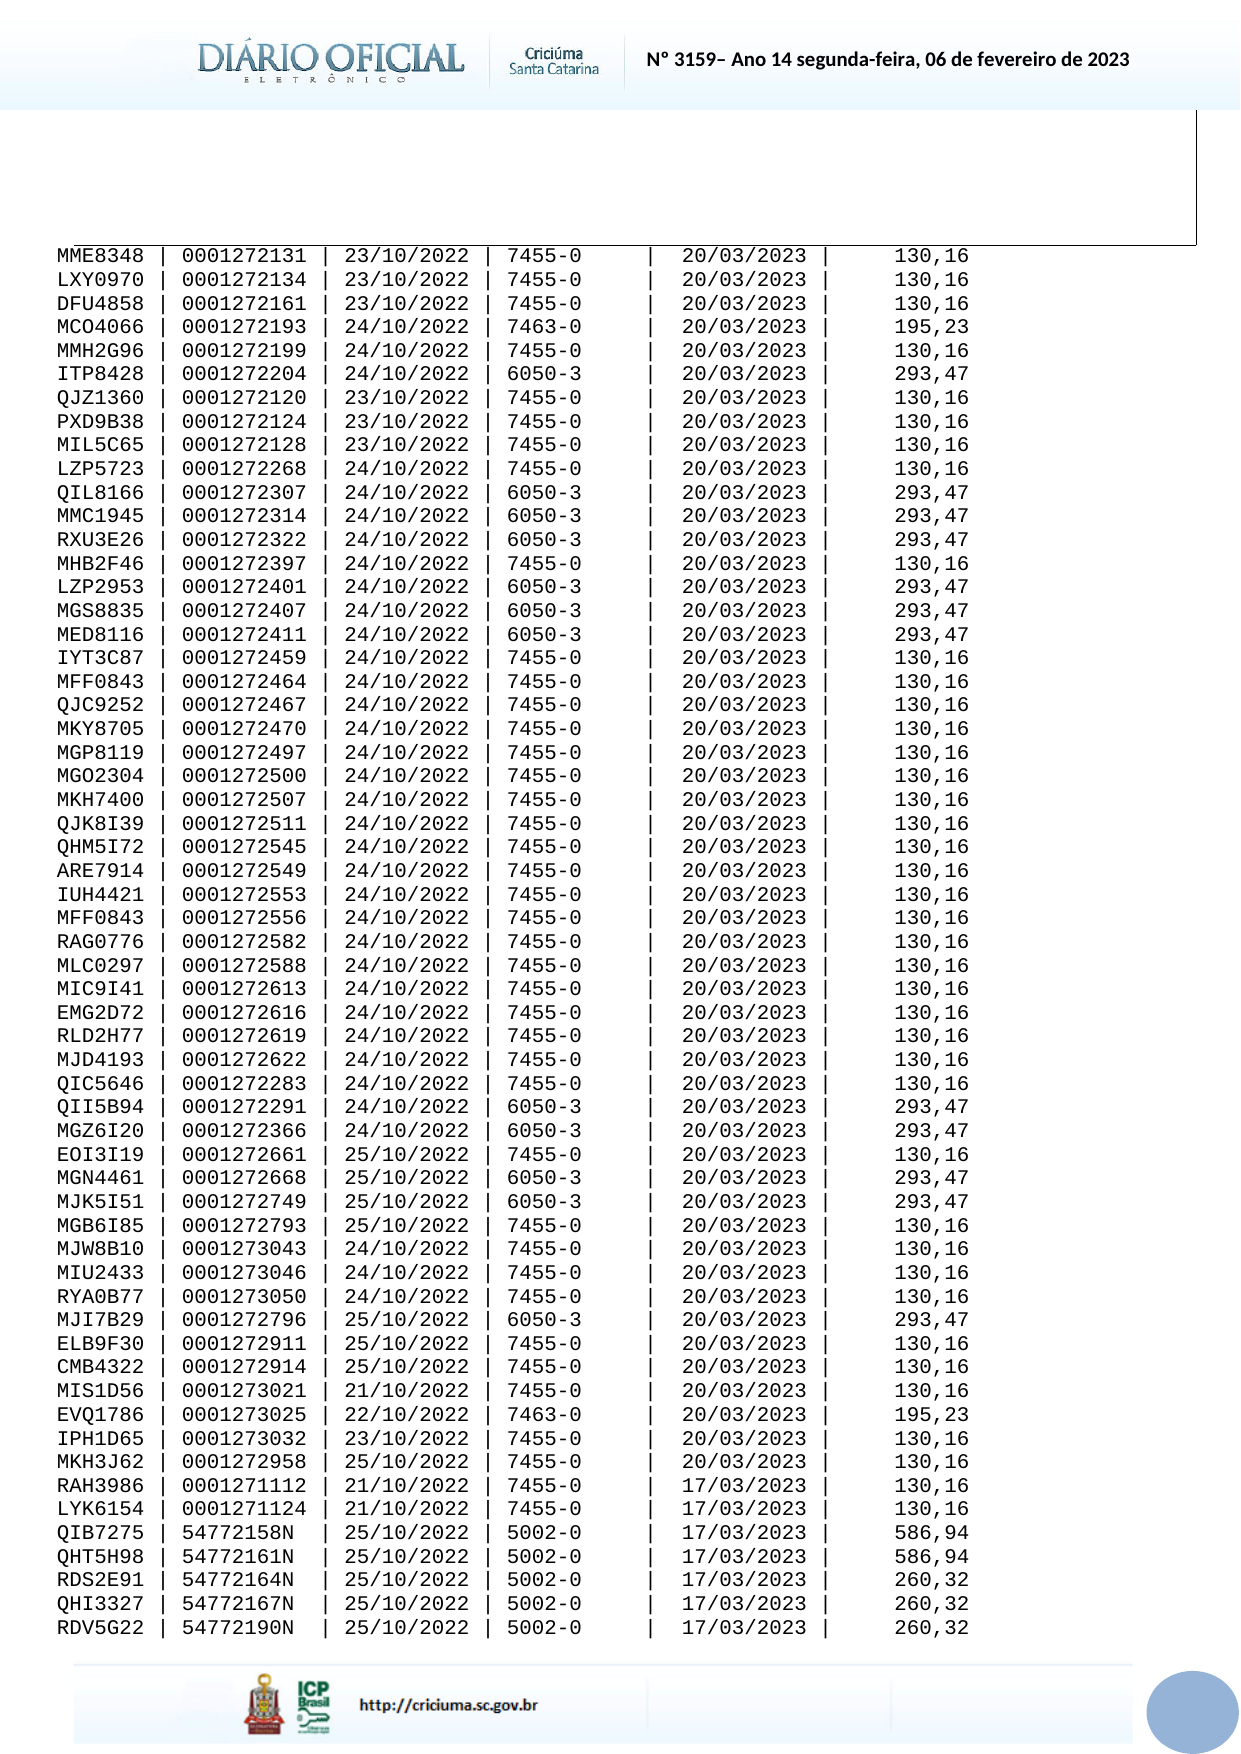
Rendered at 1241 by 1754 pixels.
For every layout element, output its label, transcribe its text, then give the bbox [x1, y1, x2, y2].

text EMG2D72 | 0001272616 | 24/10/2022 | 7455-0 | 20/03/2023 | 130,16 [44, 1002, 1196, 1026]
text MGP8119 | 0001272497 | 24/10/2022 | 7455-0 | 20/03/2023 | 130,16 [44, 742, 1196, 765]
text IUH4421 | 0001272553 | 24/10/2022 | 7455-0 | 20/03/2023 | 130,16 [44, 884, 1196, 907]
text MIU2433 | 0001273046 | 24/10/2022 | 7455-0 | 20/03/2023 | 130,16 [44, 1262, 1196, 1286]
text PXD9B38 | 0001272124 | 23/10/2022 | 7455-0 | 20/03/2023 | 130,16 [44, 411, 1196, 434]
text EVQ1786 | 0001273025 | 22/10/2022 | 7463-0 | 20/03/2023 | 195,23 [44, 1404, 1196, 1427]
text ARE7914 | 0001272549 | 24/10/2022 | 7455-0 | 20/03/2023 | 130,16 [44, 860, 1196, 884]
text CMB4322 | 0001272914 | 25/10/2022 | 7455-0 | 20/03/2023 | 130,16 [44, 1357, 1196, 1380]
text QJZ1360 | 0001272120 | 23/10/2022 | 7455-0 | 20/03/2023 | 130,16 [44, 387, 1196, 411]
text MGB6I85 | 0001272793 | 25/10/2022 | 7455-0 | 20/03/2023 | 130,16 [44, 1215, 1196, 1238]
text MME8348 | 0001272131 | 23/10/2022 | 7455-0 | 20/03/2023 | 130,16 [44, 245, 1196, 269]
text ITP8428 | 0001272204 | 24/10/2022 | 6050-3 | 20/03/2023 | 293,47 [44, 363, 1196, 387]
text QHT5H98 | 54772161N | 25/10/2022 | 5002-0 | 17/03/2023 | 586,94 [44, 1546, 1196, 1569]
text RAG0776 | 0001272582 | 24/10/2022 | 7455-0 | 20/03/2023 | 130,16 [44, 931, 1196, 954]
text QHM5I72 | 0001272545 | 24/10/2022 | 7455-0 | 20/03/2023 | 130,16 [44, 836, 1196, 860]
text EOI3I19 | 0001272661 | 25/10/2022 | 7455-0 | 20/03/2023 | 130,16 [44, 1144, 1196, 1167]
text DFU4858 | 0001272161 | 23/10/2022 | 7455-0 | 20/03/2023 | 130,16 [44, 292, 1196, 316]
text MLC0297 | 0001272588 | 24/10/2022 | 7455-0 | 20/03/2023 | 130,16 [44, 954, 1196, 978]
text MJI7B29 | 0001272796 | 25/10/2022 | 6050-3 | 20/03/2023 | 293,47 [44, 1309, 1196, 1333]
text ELB9F30 | 0001272911 | 25/10/2022 | 7455-0 | 20/03/2023 | 130,16 [44, 1333, 1196, 1357]
text MED8116 | 0001272411 | 24/10/2022 | 6050-3 | 20/03/2023 | 293,47 [44, 623, 1196, 647]
text RDV5G22 | 54772190N | 25/10/2022 | 5002-0 | 17/03/2023 | 260,32 [44, 1617, 1196, 1640]
text QHI3327 | 54772167N | 25/10/2022 | 5002-0 | 17/03/2023 | 260,32 [44, 1593, 1196, 1617]
text MKH7400 | 0001272507 | 24/10/2022 | 7455-0 | 20/03/2023 | 130,16 [44, 789, 1196, 813]
text QII5B94 | 0001272291 | 24/10/2022 | 6050-3 | 20/03/2023 | 293,47 [44, 1096, 1196, 1120]
text MFF0843 | 0001272556 | 24/10/2022 | 7455-0 | 20/03/2023 | 130,16 [44, 907, 1196, 931]
text MIS1D56 | 0001273021 | 21/10/2022 | 7455-0 | 20/03/2023 | 130,16 [44, 1380, 1196, 1404]
text LXY0970 | 0001272134 | 23/10/2022 | 7455-0 | 20/03/2023 | 130,16 [44, 269, 1196, 292]
text MKY8705 | 0001272470 | 24/10/2022 | 7455-0 | 20/03/2023 | 130,16 [44, 718, 1196, 742]
text MIL5C65 | 0001272128 | 23/10/2022 | 7455-0 | 20/03/2023 | 130,16 [44, 434, 1196, 458]
text IPH1D65 | 0001273032 | 23/10/2022 | 7455-0 | 20/03/2023 | 130,16 [44, 1427, 1196, 1451]
text QIB7275 | 54772158N | 25/10/2022 | 5002-0 | 17/03/2023 | 586,94 [44, 1522, 1196, 1546]
text MJW8B10 | 0001273043 | 24/10/2022 | 7455-0 | 20/03/2023 | 130,16 [44, 1238, 1196, 1262]
text RLD2H77 | 0001272619 | 24/10/2022 | 7455-0 | 20/03/2023 | 130,16 [44, 1026, 1196, 1049]
text MGN4461 | 0001272668 | 25/10/2022 | 6050-3 | 20/03/2023 | 293,47 [44, 1167, 1196, 1191]
text MMH2G96 | 0001272199 | 24/10/2022 | 7455-0 | 20/03/2023 | 130,16 [44, 340, 1196, 363]
text LYK6154 | 0001271124 | 21/10/2022 | 7455-0 | 17/03/2023 | 130,16 [44, 1498, 1196, 1522]
text MJK5I51 | 0001272749 | 25/10/2022 | 6050-3 | 20/03/2023 | 293,47 [44, 1191, 1196, 1215]
text QIL8166 | 0001272307 | 24/10/2022 | 6050-3 | 20/03/2023 | 293,47 [44, 482, 1196, 505]
text IYT3C87 | 0001272459 | 24/10/2022 | 7455-0 | 20/03/2023 | 130,16 [44, 647, 1196, 671]
text MGS8835 | 0001272407 | 24/10/2022 | 6050-3 | 20/03/2023 | 293,47 [44, 600, 1196, 623]
text MGO2304 | 0001272500 | 24/10/2022 | 7455-0 | 20/03/2023 | 130,16 [44, 765, 1196, 789]
text LZP2953 | 0001272401 | 24/10/2022 | 6050-3 | 20/03/2023 | 293,47 [44, 576, 1196, 600]
text MIC9I41 | 0001272613 | 24/10/2022 | 7455-0 | 20/03/2023 | 130,16 [44, 978, 1196, 1002]
text RAH3986 | 0001271112 | 21/10/2022 | 7455-0 | 17/03/2023 | 130,16 [44, 1475, 1196, 1498]
text MGZ6I20 | 0001272366 | 24/10/2022 | 6050-3 | 20/03/2023 | 293,47 [44, 1120, 1196, 1144]
text RDS2E91 | 54772164N | 25/10/2022 | 5002-0 | 17/03/2023 | 260,32 [44, 1569, 1196, 1593]
text LZP5723 | 0001272268 | 24/10/2022 | 7455-0 | 20/03/2023 | 130,16 [44, 458, 1196, 482]
text RXU3E26 | 0001272322 | 24/10/2022 | 6050-3 | 20/03/2023 | 293,47 [44, 529, 1196, 553]
text MMC1945 | 0001272314 | 24/10/2022 | 6050-3 | 20/03/2023 | 293,47 [44, 505, 1196, 529]
text MFF0843 | 0001272464 | 24/10/2022 | 7455-0 | 20/03/2023 | 130,16 [44, 671, 1196, 694]
text MKH3J62 | 0001272958 | 25/10/2022 | 7455-0 | 20/03/2023 | 130,16 [44, 1451, 1196, 1475]
text QJC9252 | 0001272467 | 24/10/2022 | 7455-0 | 20/03/2023 | 130,16 [44, 694, 1196, 718]
text RYA0B77 | 0001273050 | 24/10/2022 | 7455-0 | 20/03/2023 | 130,16 [44, 1286, 1196, 1309]
text MJD4193 | 0001272622 | 24/10/2022 | 7455-0 | 20/03/2023 | 130,16 [44, 1049, 1196, 1073]
text QIC5646 | 0001272283 | 24/10/2022 | 7455-0 | 20/03/2023 | 130,16 [44, 1073, 1196, 1096]
text MCO4066 | 0001272193 | 24/10/2022 | 7463-0 | 20/03/2023 | 195,23 [44, 316, 1196, 340]
text MHB2F46 | 0001272397 | 24/10/2022 | 7455-0 | 20/03/2023 | 130,16 [44, 553, 1196, 576]
text QJK8I39 | 0001272511 | 24/10/2022 | 7455-0 | 20/03/2023 | 130,16 [44, 813, 1196, 836]
